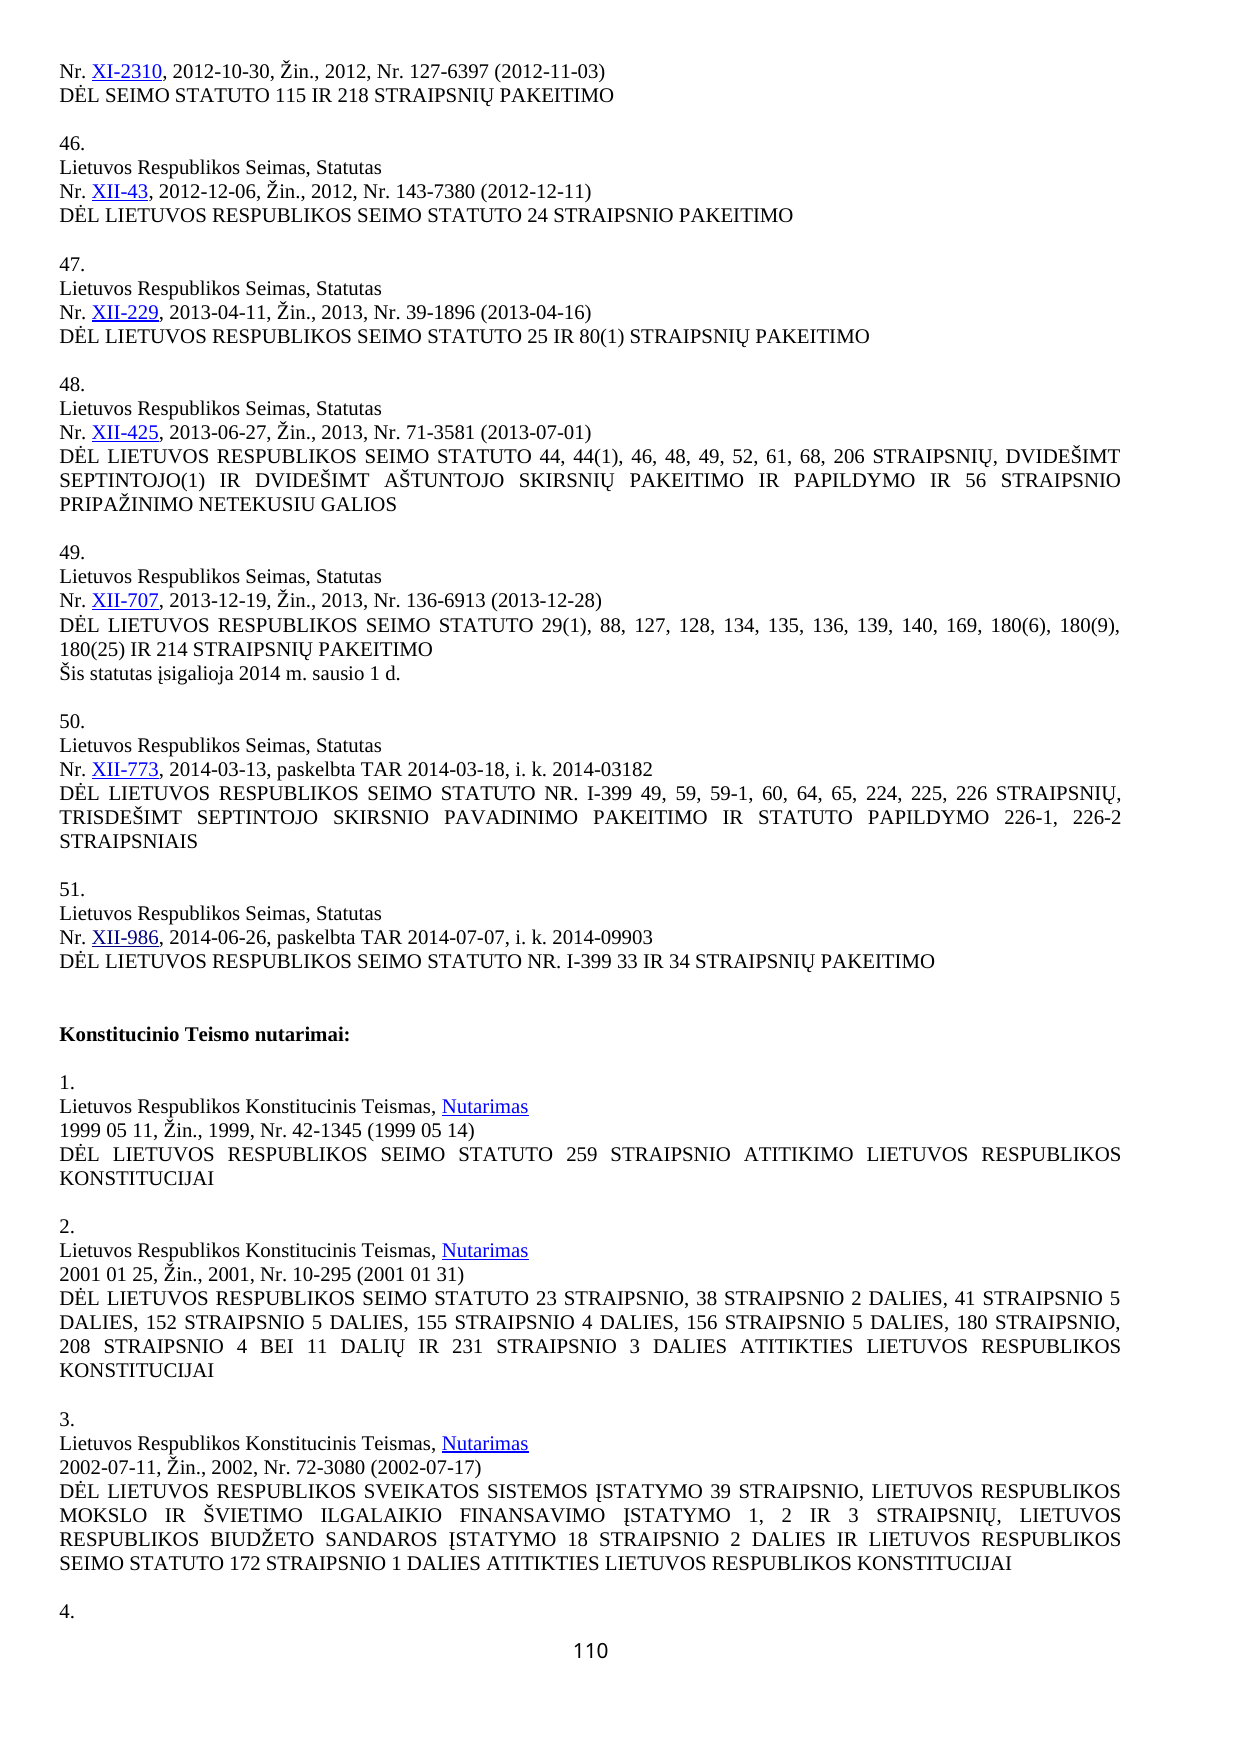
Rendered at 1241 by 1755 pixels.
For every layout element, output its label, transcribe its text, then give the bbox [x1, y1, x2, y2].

text 2002-07-11, Žin., 2002, Nr. 72-3080 (2002-07-17) [59, 1455, 1122, 1479]
text DĖL LIETUVOS RESPUBLIKOS SEIMO STATUTO 29(1), 88, 127, 128, 134, 135, 136, 139, 140, 169, 180(6), 180(9), 180(25) IR 214 STRAIPSNIŲ PAKEITIMO [59, 612, 1122, 661]
text 50. [59, 709, 1122, 733]
text Lietuvos Respublikos Seimas, Statutas [59, 901, 1122, 925]
text DĖL LIETUVOS RESPUBLIKOS SEIMO STATUTO 259 STRAIPSNIO ATITIKIMO LIETUVOS RESPUBLIKOS KONSTITUCIJAI [59, 1142, 1122, 1190]
text Šis statutas įsigalioja 2014 m. sausio 1 d. [59, 661, 1122, 685]
text DĖL LIETUVOS RESPUBLIKOS SEIMO STATUTO NR. I-399 49, 59, 59-1, 60, 64, 65, 224, 225, 226 STRAIPSNIŲ, TRISDEŠIMT SEPTINTOJO SKIRSNIO PAVADINIMO PAKEITIMO IR STATUTO PAPILDYMO 226-1, 226-2 STRAIPSNIAIS [59, 781, 1122, 853]
text 49. [59, 540, 1122, 564]
text Lietuvos Respublikos Seimas, Statutas [59, 276, 1122, 300]
text Nr. XI-2310, 2012-10-30, Žin., 2012, Nr. 127-6397 (2012-11-03) [59, 59, 1122, 83]
text Lietuvos Respublikos Seimas, Statutas [59, 396, 1122, 420]
text Lietuvos Respublikos Seimas, Statutas [59, 564, 1122, 588]
text Nr. XII-707, 2013-12-19, Žin., 2013, Nr. 136-6913 (2013-12-28) [59, 588, 1122, 612]
text 1. [59, 1070, 1122, 1094]
text DĖL LIETUVOS RESPUBLIKOS SEIMO STATUTO 23 STRAIPSNIO, 38 STRAIPSNIO 2 DALIES, 41 STRAIPSNIO 5 DALIES, 152 STRAIPSNIO 5 DALIES, 155 STRAIPSNIO 4 DALIES, 156 STRAIPSNIO 5 DALIES, 180 STRAIPSNIO, 208 STRAIPSNIO 4 BEI 11 DALIŲ IR 231 STRAIPSNIO 3 DALIES ATITIKTIES LIETUVOS RESPUBLIKOS KONSTITUCIJAI [59, 1286, 1122, 1382]
text DĖL LIETUVOS RESPUBLIKOS SEIMO STATUTO 24 STRAIPSNIO PAKEITIMO [59, 203, 1122, 227]
text Lietuvos Respublikos Konstitucinis Teismas, Nutarimas [59, 1431, 1122, 1455]
text Nr. XII-43, 2012-12-06, Žin., 2012, Nr. 143-7380 (2012-12-11) [59, 179, 1122, 203]
text DĖL LIETUVOS RESPUBLIKOS SVEIKATOS SISTEMOS ĮSTATYMO 39 STRAIPSNIO, LIETUVOS RESPUBLIKOS MOKSLO IR ŠVIETIMO ILGALAIKIO FINANSAVIMO ĮSTATYMO 1, 2 IR 3 STRAIPSNIŲ, LIETUVOS RESPUBLIKOS BIUDŽETO SANDAROS ĮSTATYMO 18 STRAIPSNIO 2 DALIES IR LIETUVOS RESPUBLIKOS SEIMO STATUTO 172 STRAIPSNIO 1 DALIES ATITIKTIES LIETUVOS RESPUBLIKOS KONSTITUCIJAI [59, 1479, 1122, 1575]
text 1999 05 11, Žin., 1999, Nr. 42-1345 (1999 05 14) [59, 1118, 1122, 1142]
text Lietuvos Respublikos Konstitucinis Teismas, Nutarimas [59, 1238, 1122, 1262]
text DĖL LIETUVOS RESPUBLIKOS SEIMO STATUTO 25 IR 80(1) STRAIPSNIŲ PAKEITIMO [59, 324, 1122, 348]
text 3. [59, 1407, 1122, 1431]
text 51. [59, 877, 1122, 901]
text DĖL LIETUVOS RESPUBLIKOS SEIMO STATUTO NR. I-399 33 IR 34 STRAIPSNIŲ PAKEITIMO [59, 949, 1122, 973]
text Nr. XII-986, 2014-06-26, paskelbta TAR 2014-07-07, i. k. 2014-09903 [59, 925, 1122, 949]
text 2001 01 25, Žin., 2001, Nr. 10-295 (2001 01 31) [59, 1262, 1122, 1286]
text 4. [59, 1599, 1122, 1623]
text DĖL SEIMO STATUTO 115 IR 218 STRAIPSNIŲ PAKEITIMO [59, 83, 1122, 107]
text Lietuvos Respublikos Konstitucinis Teismas, Nutarimas [59, 1094, 1122, 1118]
text 46. [59, 131, 1122, 155]
text 48. [59, 372, 1122, 396]
text Nr. XII-773, 2014-03-13, paskelbta TAR 2014-03-18, i. k. 2014-03182 [59, 757, 1122, 781]
text 2. [59, 1214, 1122, 1238]
text Konstitucinio Teismo nutarimai: [59, 1022, 1122, 1046]
text DĖL LIETUVOS RESPUBLIKOS SEIMO STATUTO 44, 44(1), 46, 48, 49, 52, 61, 68, 206 STRAIPSNIŲ, DVIDEŠIMT SEPTINTOJO(1) IR DVIDEŠIMT AŠTUNTOJO SKIRSNIŲ PAKEITIMO IR PAPILDYMO IR 56 STRAIPSNIO PRIPAŽINIMO NETEKUSIU GALIOS [59, 444, 1122, 516]
text 47. [59, 252, 1122, 276]
text Lietuvos Respublikos Seimas, Statutas [59, 733, 1122, 757]
text Nr. XII-425, 2013-06-27, Žin., 2013, Nr. 71-3581 (2013-07-01) [59, 420, 1122, 444]
text Nr. XII-229, 2013-04-11, Žin., 2013, Nr. 39-1896 (2013-04-16) [59, 300, 1122, 324]
text Lietuvos Respublikos Seimas, Statutas [59, 155, 1122, 179]
